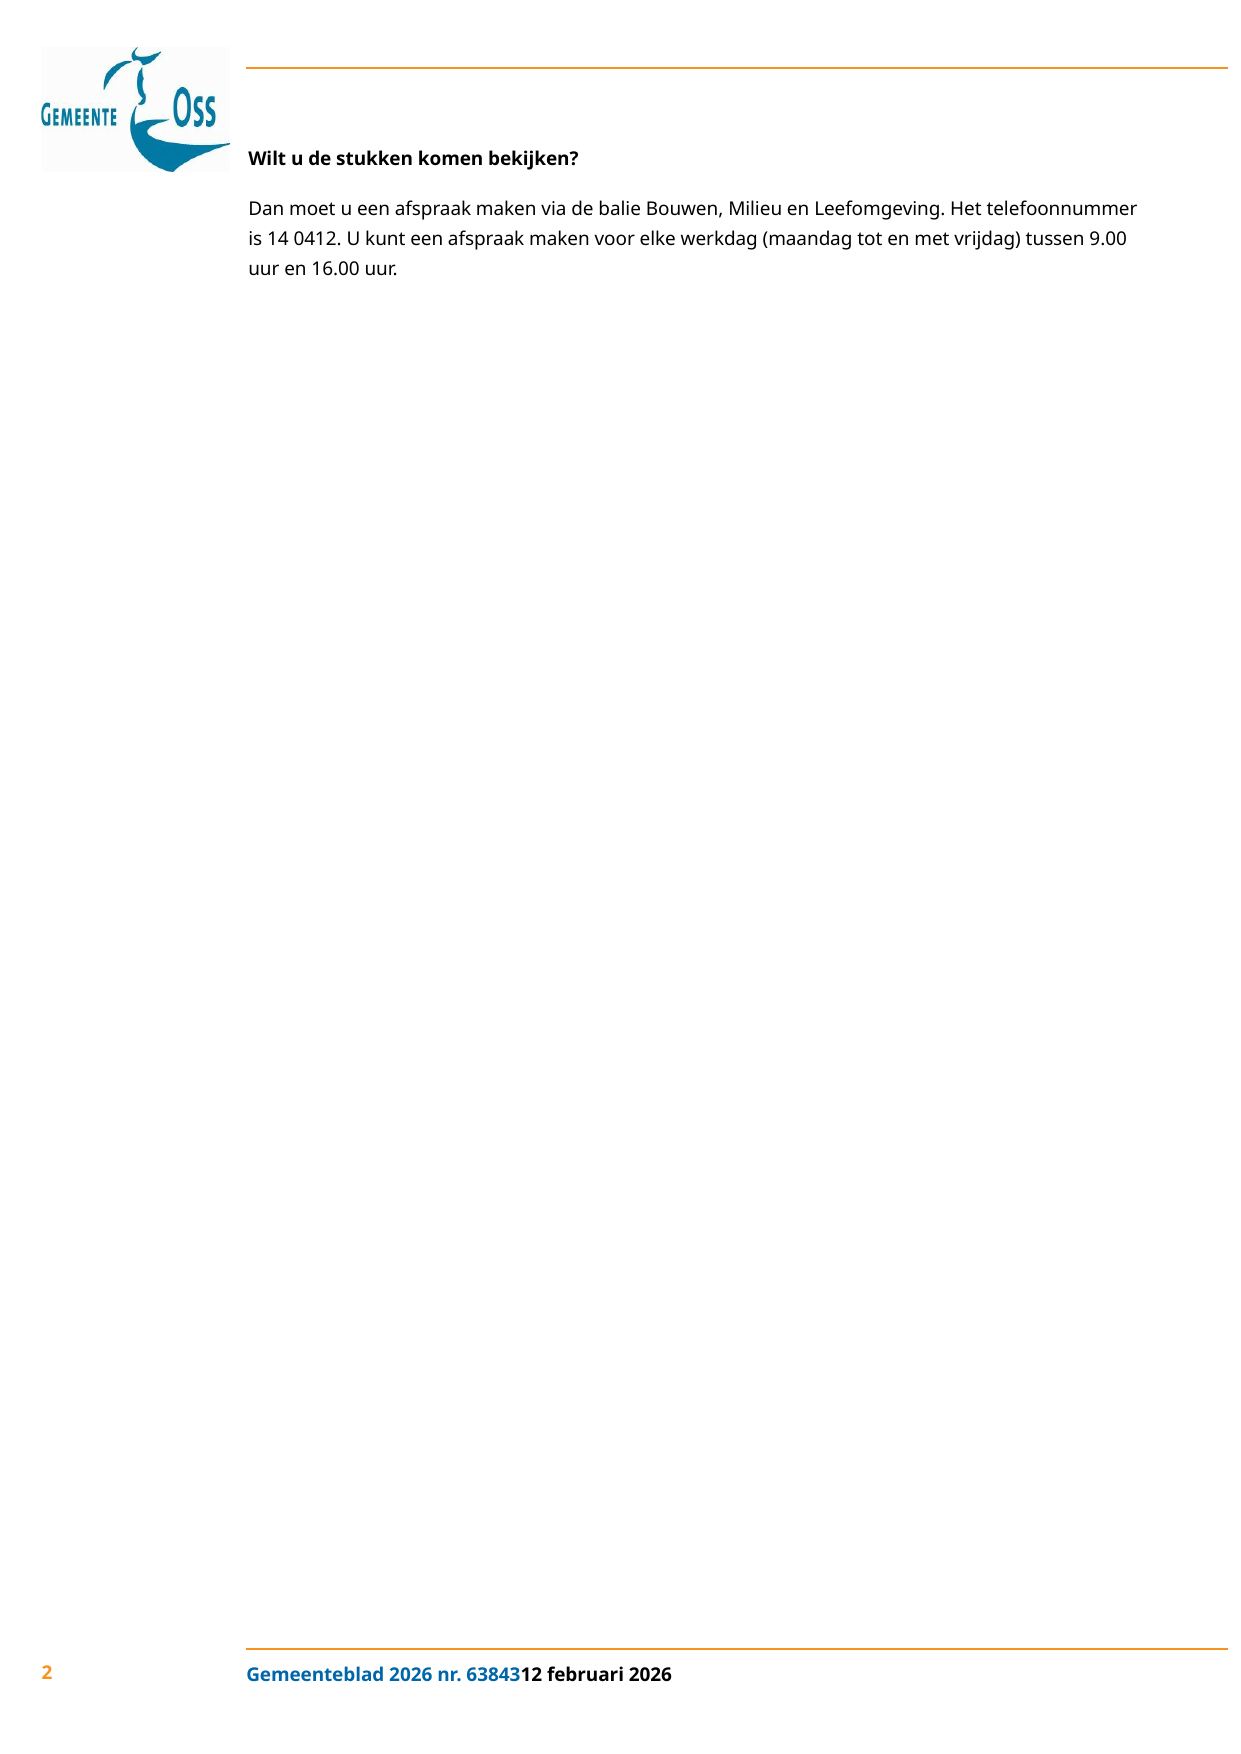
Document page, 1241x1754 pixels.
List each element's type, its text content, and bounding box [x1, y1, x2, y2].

picture [41, 47, 231, 172]
text Wilt u de stukken komen bekijken? [248, 145, 1152, 171]
text Dan moet u een afspraak maken via de balie Bouwen, Milieu en Leefomgeving. Het telefoonnummer is 14 0412. U kunt een afspraak maken voor elke werkdag (maandag tot en met vrijdag) tussen 9.00 uur en 16.00 uur. [248, 196, 1152, 281]
